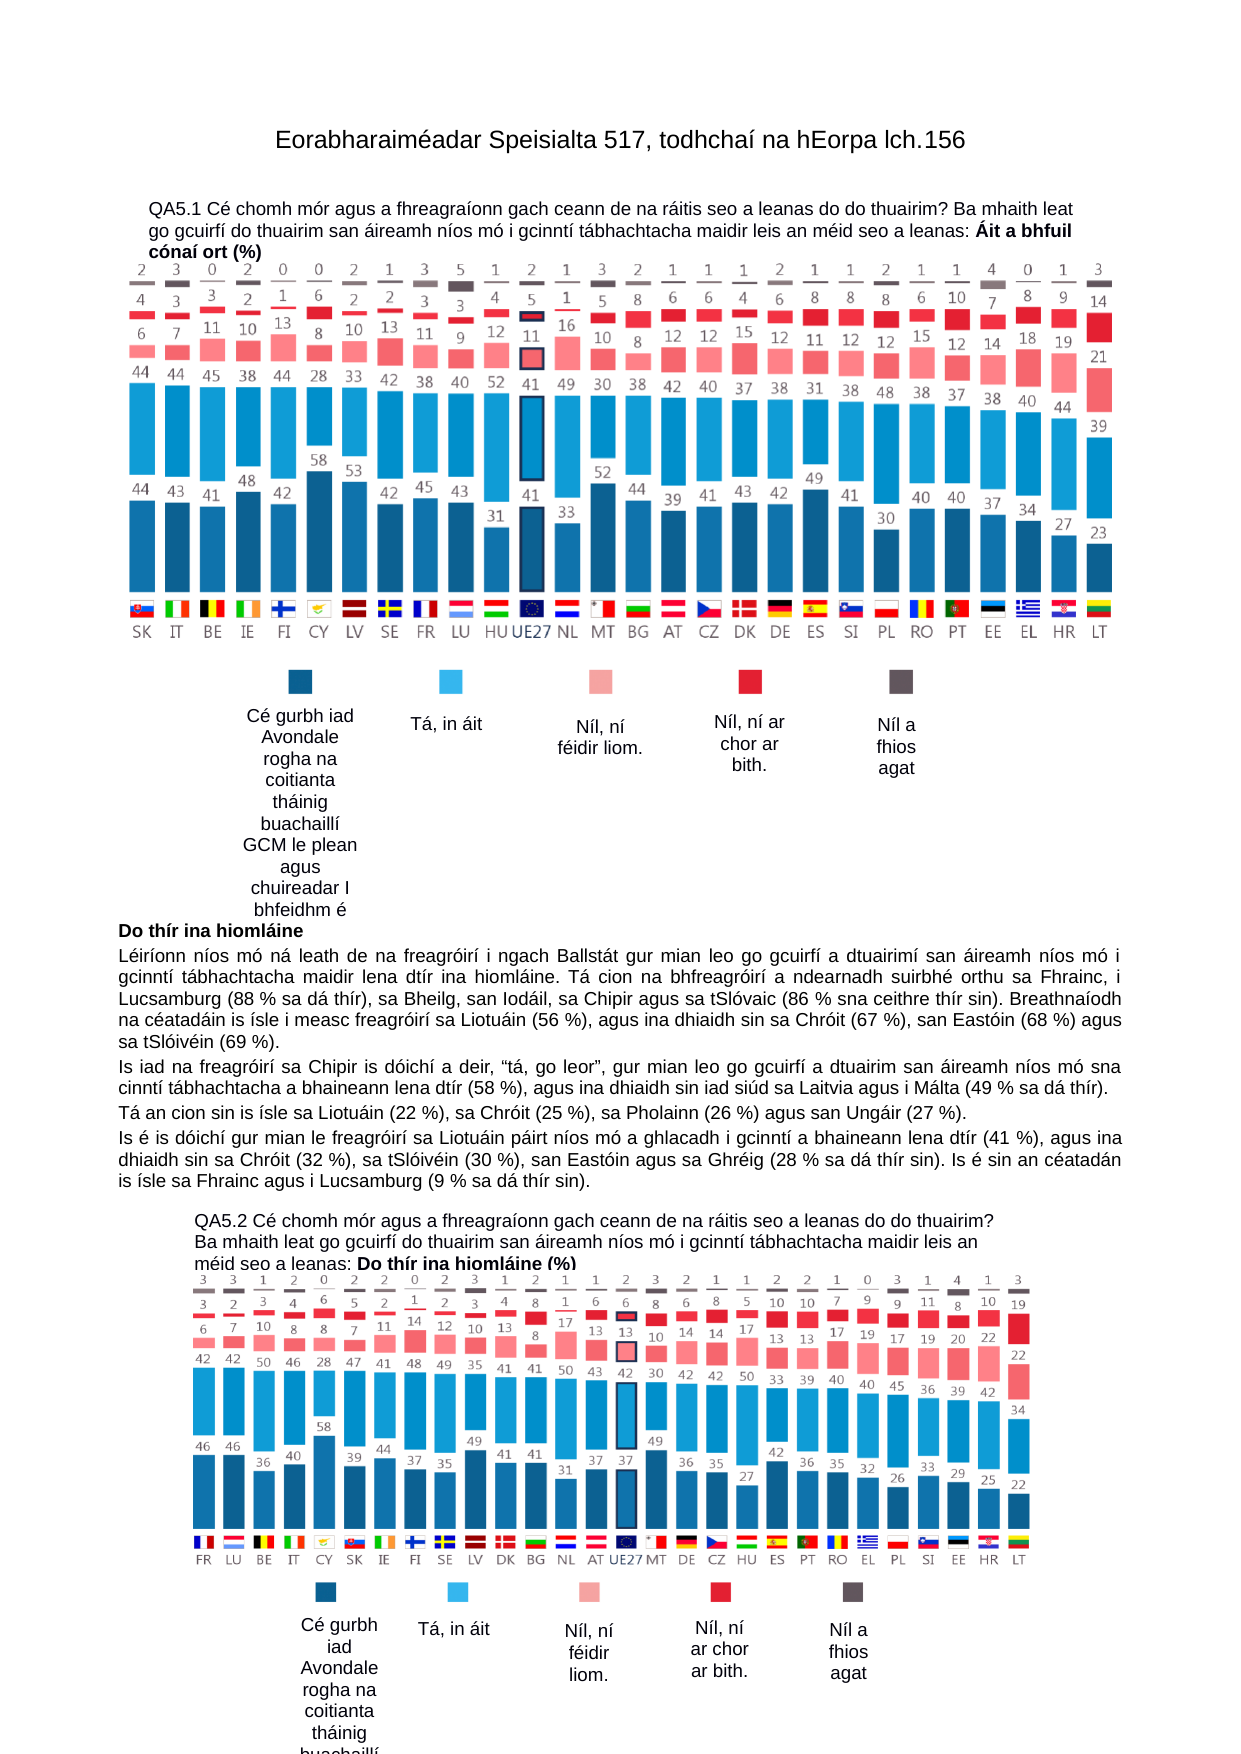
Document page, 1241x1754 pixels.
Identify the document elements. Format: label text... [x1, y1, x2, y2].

picture [271, 652, 916, 699]
picture [187, 1270, 1038, 1606]
text Do thír ina hiomláine [118, 186, 1122, 941]
text Is iad na freagróirí sa Chipir is dóichí a deir, “tá, go leor”, gur mian leo go gcuirfí a dtuairim san áireamh níos mó sna cinntí tábhachtacha a bhaineann lena dtír (58 %), agus ina dhiaidh sin iad siúd sa Laitvia agus i Málta (49 % sa dá thír). [118, 1056, 1122, 1099]
text Léiríonn níos mó ná leath de na freagróirí i ngach Ballstát gur mian leo go gcuirfí a dtuairimí san áireamh níos mó i gcinntí tábhachtacha maidir lena dtír ina hiomláine. Tá cion na bhfreagróirí a ndearnadh suirbhé orthu sa Fhrainc, i Lucsamburg (88 % sa dá thír), sa Bheilg, san Iodáil, sa Chipir agus sa tSlóvaic (86 % sna ceithre thír sin). Breathnaíodh na céatadáin is ísle i measc freagróirí sa Liotuáin (56 %), agus ina dhiaidh sin sa Chróit (67 %), san Eastóin (68 %) agus sa tSlóivéin (69 %). [118, 944, 1122, 1052]
text Tá an cion sin is ísle sa Liotuáin (22 %), sa Chróit (25 %), sa Pholainn (26 %) agus san Ungáir (27 %). [118, 1102, 1122, 1123]
text Is é is dóichí gur mian le freagróirí sa Liotuáin páirt níos mó a ghlacadh i gcinntí a bhaineann lena dtír (41 %), agus ina dhiaidh sin sa Chróit (32 %), sa tSlóivéin (30 %), san Eastóin agus sa Ghréig (28 % sa dá thír sin). Is é sin an céatadán is ísle sa Fhrainc agus i Lucsamburg (9 % sa dá thír sin). [118, 1127, 1122, 1191]
picture [121, 255, 1128, 639]
